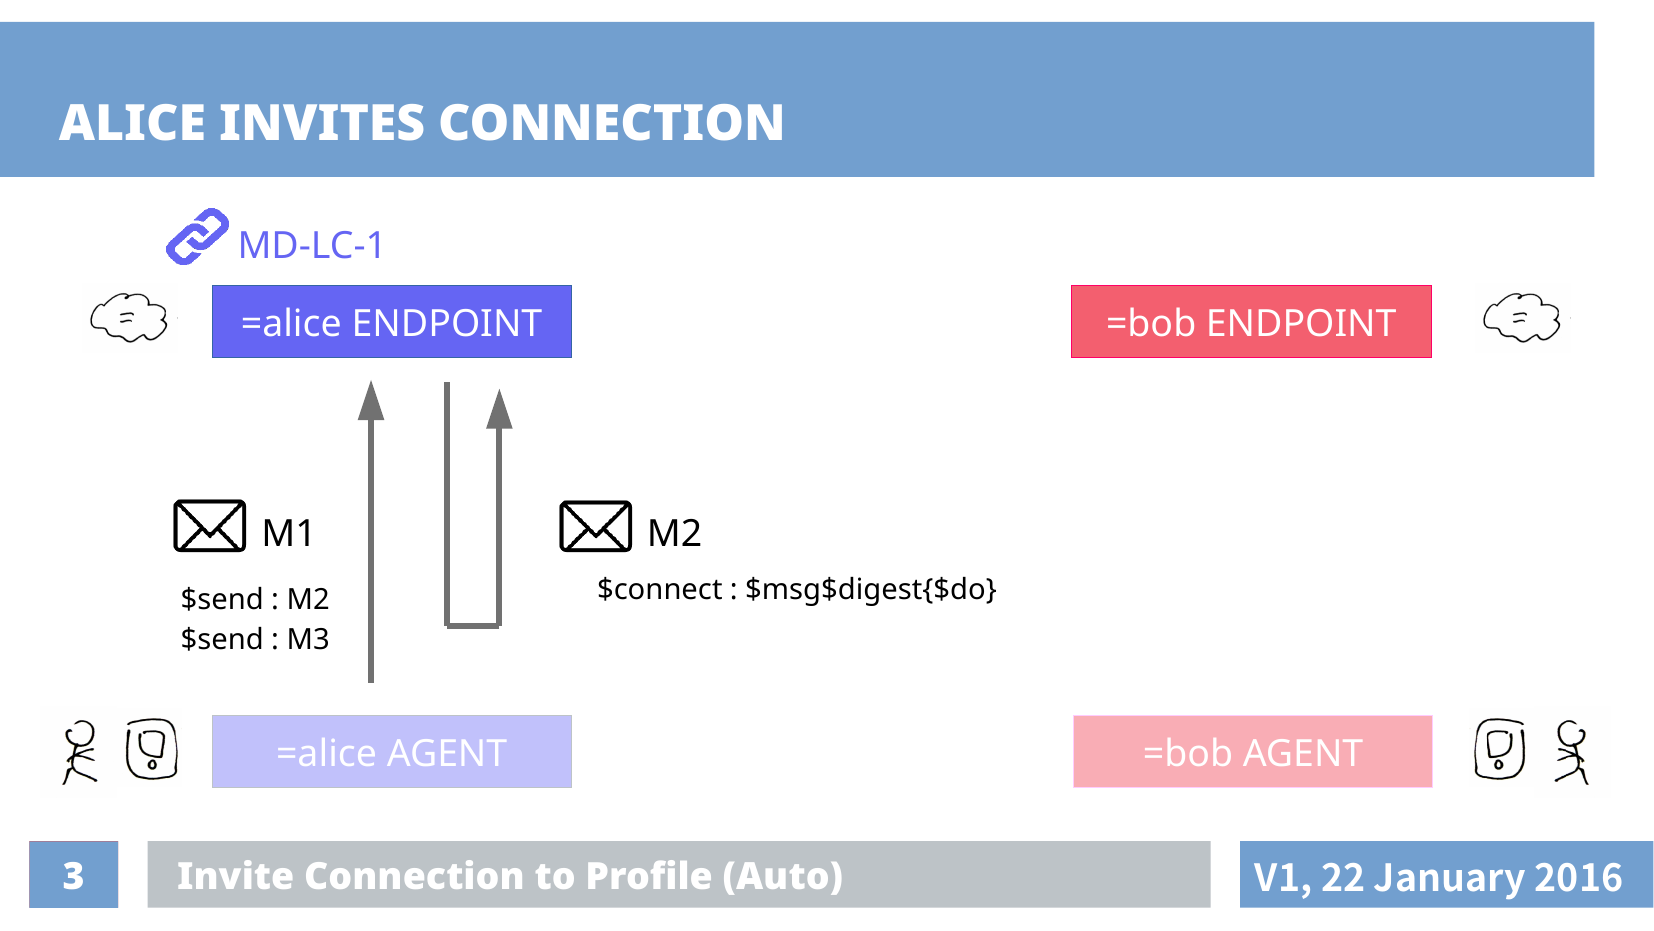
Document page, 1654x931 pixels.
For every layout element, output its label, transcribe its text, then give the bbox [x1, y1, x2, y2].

text_box M1 [246, 499, 333, 558]
title ALICE INVITES CONNECTION [58, 44, 1595, 155]
text_box $send : M2 $send : M3 [0, 573, 348, 663]
text_box $connect : $msg$digest{$do} [493, 527, 1015, 650]
text_box =alice AGENT [212, 715, 572, 788]
picture [1475, 283, 1571, 353]
picture [166, 208, 229, 265]
picture [40, 706, 182, 798]
text_box =bob ENDPOINT [1071, 285, 1432, 358]
text_box M2 [632, 499, 718, 558]
text_box =bob AGENT [1073, 715, 1433, 788]
text_box MD-LC-1 [219, 208, 415, 274]
picture [1469, 706, 1611, 798]
picture [170, 496, 249, 555]
picture [82, 283, 178, 353]
picture [556, 497, 635, 555]
text_box =alice ENDPOINT [212, 285, 572, 358]
